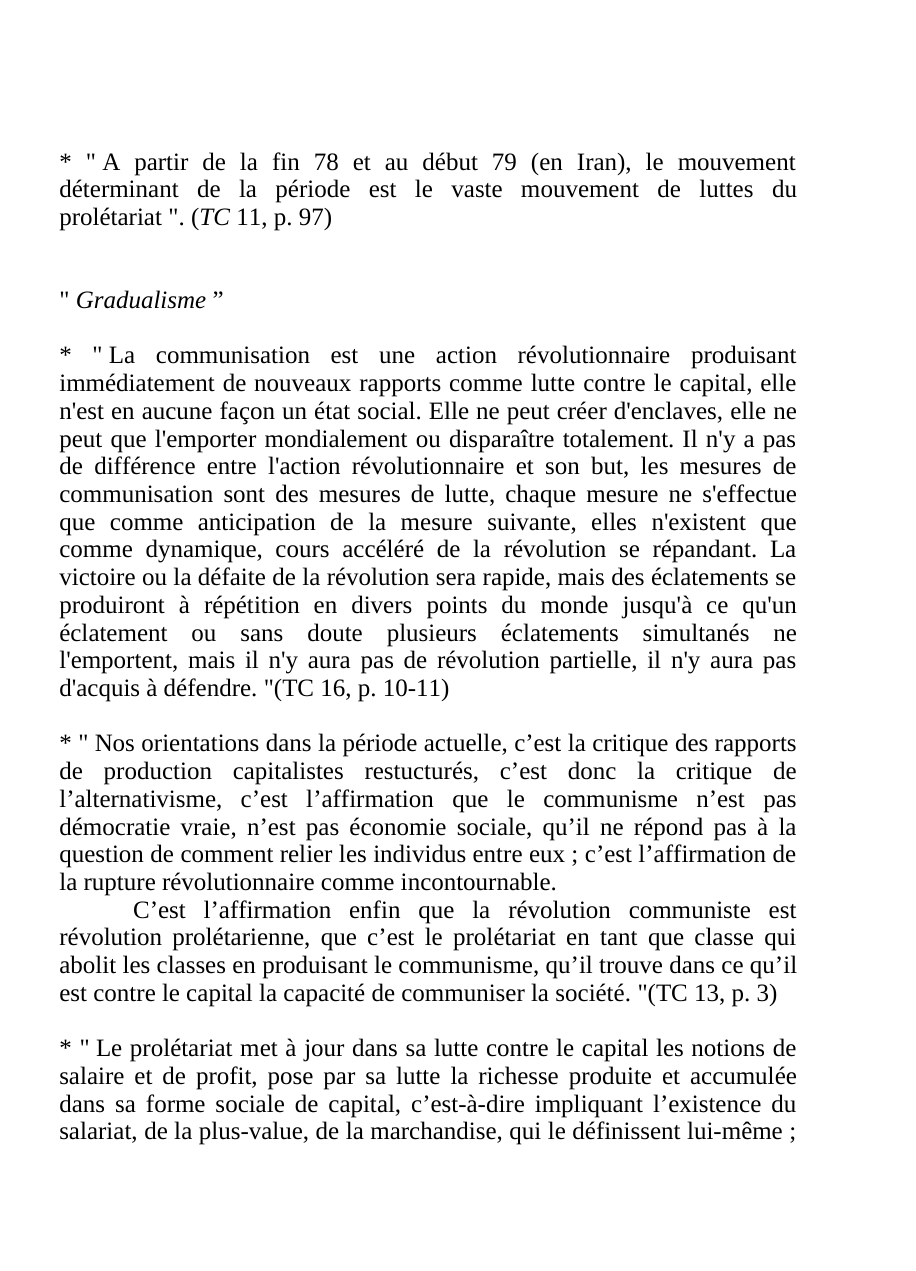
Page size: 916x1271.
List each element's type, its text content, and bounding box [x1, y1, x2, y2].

text * " La communisation est une action révolutionnaire produisant immédiatement de nouveaux rapports comme lutte contre le capital, elle n'est en aucune façon un état social. Elle ne peut créer d'enclaves, elle ne peut que l'emporter mondialement ou disparaître totalement. Il n'y a pas de différence entre l'action révolutionnaire et son but, les mesures de communisation sont des mesures de lutte, chaque mesure ne s'effectue que comme anticipation de la mesure suivante, elles n'existent que comme dynamique, cours accéléré de la révolution se répandant. La victoire ou la défaite de la révolution sera rapide, mais des éclatements se produiront à répétition en divers points du monde jusqu'à ce qu'un éclatement ou sans doute plusieurs éclatements simultanés ne l'emportent, mais il n'y aura pas de révolution partielle, il n'y aura pas d'acquis à défendre. "(TC 16, p. 10-11) [59, 342, 797, 702]
text " Gradualisme ” [59, 286, 797, 314]
text * " Le prolétariat met à jour dans sa lutte contre le capital les notions de salaire et de profit, pose par sa lutte la richesse produite et accumulée dans sa forme sociale de capital, c’est-à-dire impliquant l’existence du salariat, de la plus-value, de la marchandise, qui le définissent lui-même ; [59, 1034, 797, 1145]
text C’est l’affirmation enfin que la révolution communiste est révolution prolétarienne, que c’est le prolétariat en tant que classe qui abolit les classes en produisant le communisme, qu’il trouve dans ce qu’il est contre le capital la capacité de communiser la société. "(TC 13, p. 3) [59, 896, 797, 1007]
text * " Nos orientations dans la période actuelle, c’est la critique des rapports de production capitalistes restucturés, c’est donc la critique de l’alternativisme, c’est l’affirmation que le communisme n’est pas démocratie vraie, n’est pas économie sociale, qu’il ne répond pas à la question de comment relier les individus entre eux ; c’est l’affirmation de la rupture révolutionnaire comme incontournable. [59, 729, 797, 896]
text * " A partir de la fin 78 et au début 79 (en Iran), le mouvement déterminant de la période est le vaste mouvement de luttes du prolétariat ". (TC 11, p. 97) [59, 148, 797, 231]
